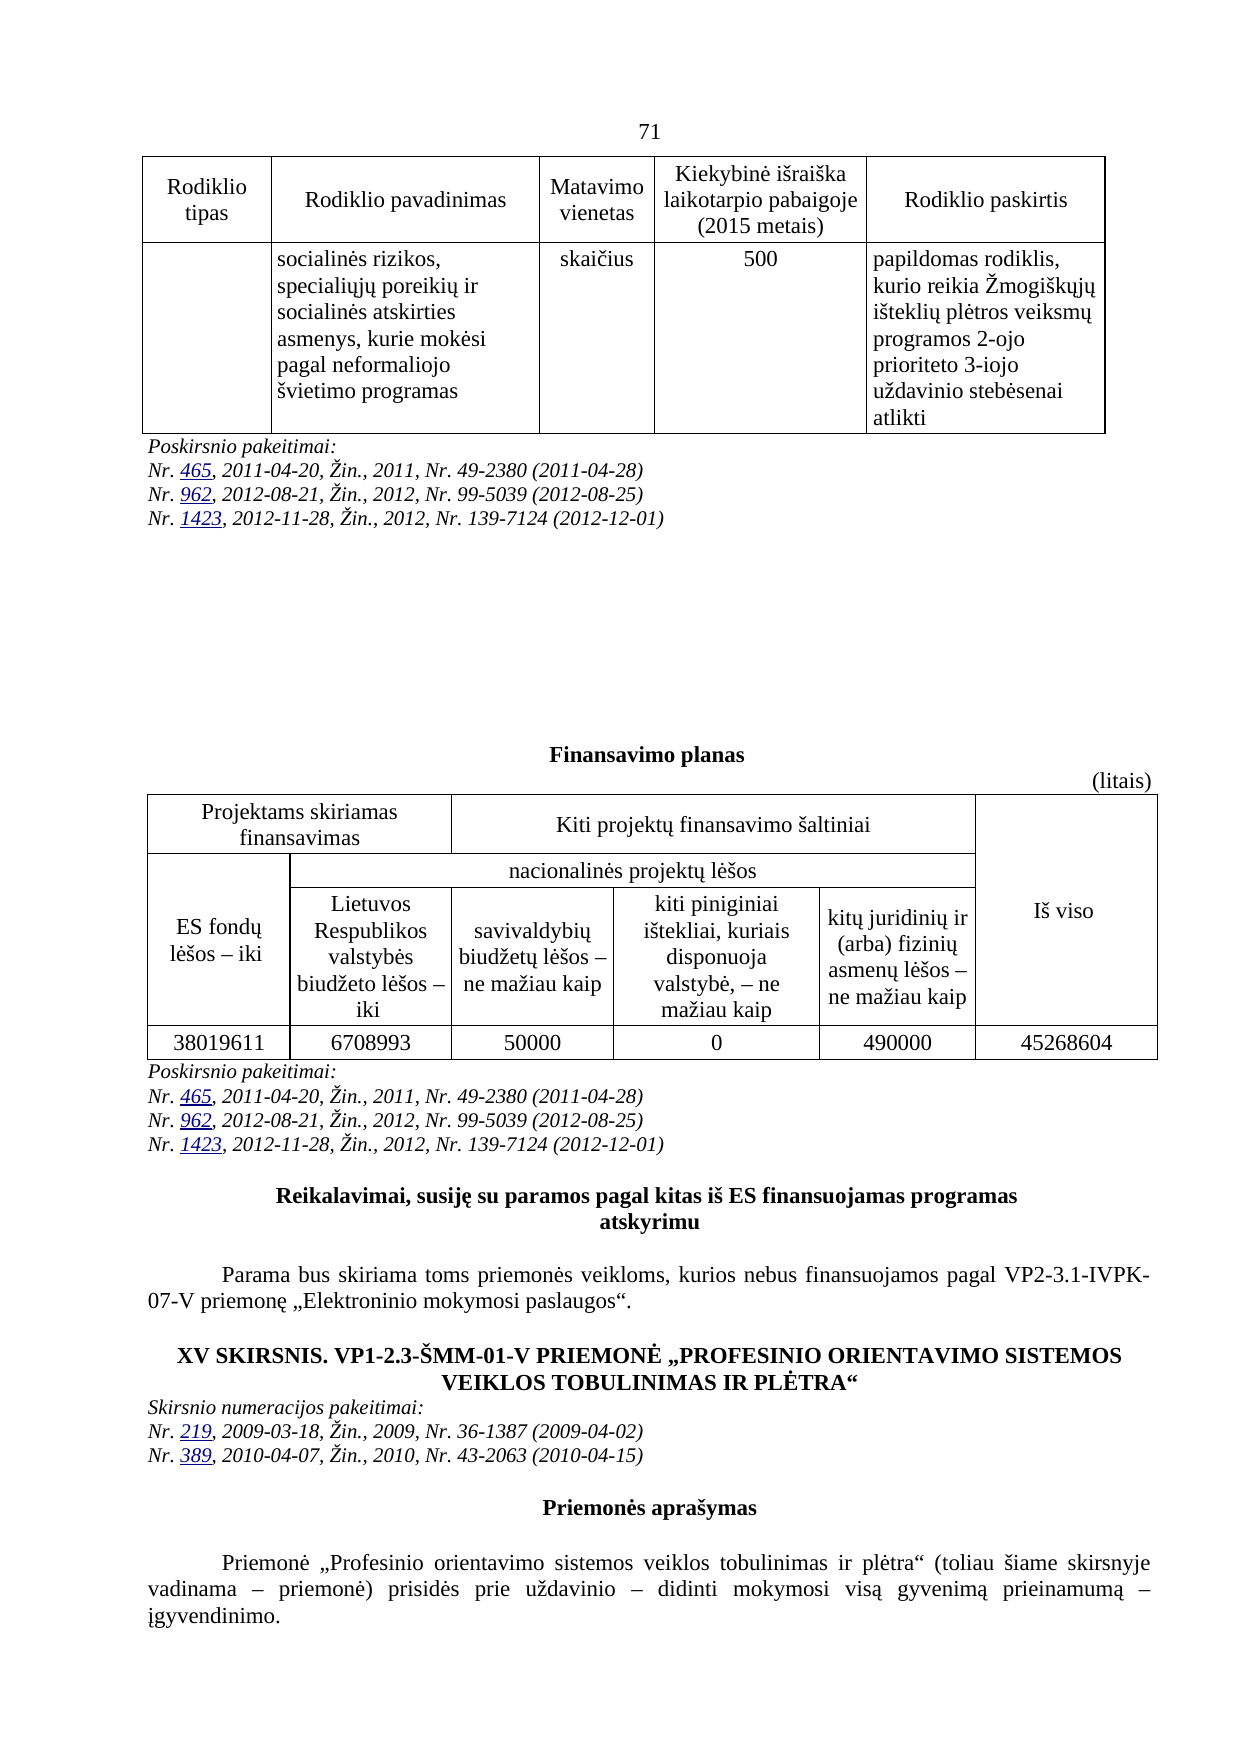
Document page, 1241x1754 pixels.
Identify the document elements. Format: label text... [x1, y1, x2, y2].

text Reikalavimai, susiję su paramos pagal kitas iš ES finansuojamas programas atskyrimu [148, 1182, 1152, 1235]
text Nr. 1423, 2012-11-28, Žin., 2012, Nr. 139-7124 (2012-12-01) [148, 506, 1152, 530]
subtitle XV SKIRSNIS. VP1-2.3-ŠMM-01-V PRIEMONĖ „PROFESINIO ORIENTAVIMO SISTEMOS VEIKLOS TOBULINIMAS IR PLĖTRA“ [148, 1343, 1152, 1395]
table_cell 38019611 [148, 1026, 289, 1058]
table_cell kitų juridinių ir (arba) fizinių asmenų lėšos – ne mažiau kaip [820, 888, 975, 1025]
text Nr. 219, 2009-03-18, Žin., 2009, Nr. 36-1387 (2009-04-02) [148, 1419, 1152, 1443]
text Nr. 962, 2012-08-21, Žin., 2012, Nr. 99-5039 (2012-08-25) [148, 482, 1152, 506]
table_header Rodiklio pavadinimas [272, 157, 539, 242]
table_header Projektams skiriamas finansavimas [148, 795, 451, 853]
text Parama bus skiriama toms priemonės veikloms, kurios nebus finansuojamos pagal VP2-3.1-IVPK-07-V priemonę „Elektroninio mokymosi paslaugos“. [148, 1261, 1152, 1314]
table_cell [143, 243, 271, 433]
table_cell papildomas rodiklis, kurio reikia Žmogiškųjų išteklių plėtros veiksmų programos 2-ojo prioriteto 3-iojo uždavinio stebėsenai atlikti [867, 243, 1104, 433]
table_cell 0 [614, 1026, 819, 1058]
table_cell nacionalinės projektų lėšos [291, 854, 975, 887]
text Poskirsnio pakeitimai: [148, 434, 1152, 458]
table_cell kiti piniginiai ištekliai, kuriais disponuoja valstybė, – ne mažiau kaip [614, 888, 819, 1025]
table_header Matavimo vienetas [540, 157, 654, 242]
text Skirsnio numeracijos pakeitimai: [148, 1395, 1152, 1419]
table_cell ES fondų lėšos – iki [148, 854, 289, 1025]
table_cell 500 [655, 243, 866, 433]
table_header Iš viso [976, 795, 1157, 1025]
table_cell 50000 [452, 1026, 613, 1058]
table_cell Lietuvos Respublikos valstybės biudžeto lėšos – iki [291, 888, 451, 1025]
text Priemonės aprašymas [148, 1494, 1152, 1520]
table_cell 490000 [820, 1026, 975, 1058]
table_header Kiekybinė išraiška laikotarpio pabaigoje (2015 metais) [655, 157, 866, 242]
text Poskirsnio pakeitimai: [148, 1060, 1152, 1083]
text Nr. 389, 2010-04-07, Žin., 2010, Nr. 43-2063 (2010-04-15) [148, 1443, 1152, 1467]
text Nr. 465, 2011-04-20, Žin., 2011, Nr. 49-2380 (2011-04-28) [148, 1083, 1152, 1108]
table_cell savivaldybių biudžetų lėšos – ne mažiau kaip [452, 888, 613, 1025]
table_cell 6708993 [291, 1026, 451, 1058]
table_header Rodiklio tipas [143, 157, 271, 242]
table_header Kiti projektų finansavimo šaltiniai [452, 795, 975, 853]
text Nr. 962, 2012-08-21, Žin., 2012, Nr. 99-5039 (2012-08-25) [148, 1108, 1152, 1132]
table_cell skaičius [540, 243, 654, 433]
text (litais) [148, 767, 1152, 794]
table_cell 45268604 [976, 1026, 1157, 1058]
text Nr. 465, 2011-04-20, Žin., 2011, Nr. 49-2380 (2011-04-28) [148, 458, 1152, 482]
table_cell socialinės rizikos, specialiųjų poreikių ir socialinės atskirties asmenys, kurie mokėsi pagal neformaliojo švietimo programas [272, 243, 539, 433]
text Finansavimo planas [148, 741, 1152, 767]
text Priemonė „Profesinio orientavimo sistemos veiklos tobulinimas ir plėtra“ (toliau šiame skirsnyje vadinama – priemonė) prisidės prie uždavinio – didinti mokymosi visą gyvenimą prieinamumą – įgyvendinimo. [148, 1549, 1152, 1628]
table_header Rodiklio paskirtis [867, 157, 1104, 242]
text Nr. 1423, 2012-11-28, Žin., 2012, Nr. 139-7124 (2012-12-01) [148, 1132, 1152, 1156]
